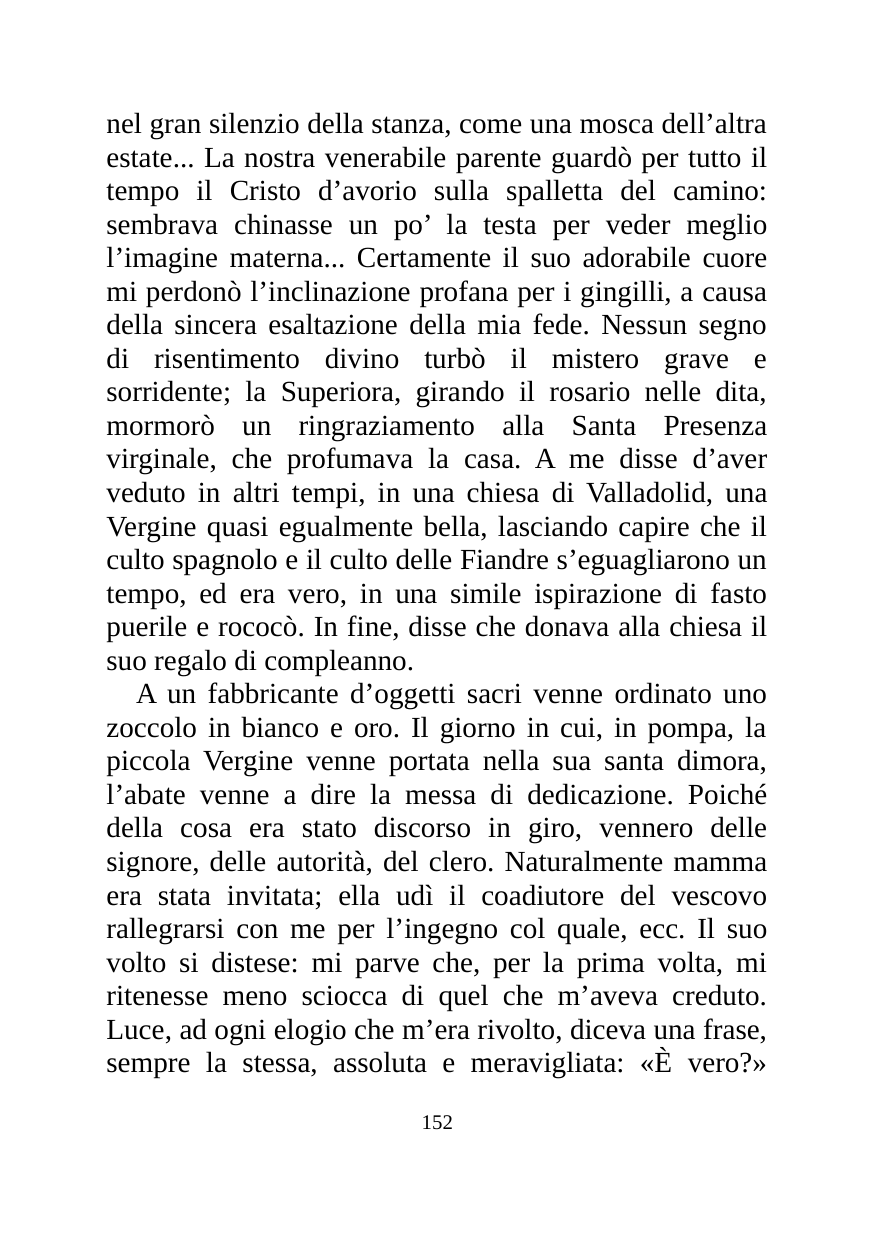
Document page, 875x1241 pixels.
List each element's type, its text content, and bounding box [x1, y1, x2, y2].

text A un fabbricante d’oggetti sacri venne ordinato uno zoccolo in bianco e oro. Il giorno in cui, in pompa, la piccola Vergine venne portata nella sua santa dimora, l’abate venne a dire la messa di dedicazione. Poiché della cosa era stato discorso in giro, vennero delle signore, delle autorità, del clero. Naturalmente mamma era stata invitata; ella udì il coadiutore del vescovo rallegrarsi con me per l’ingegno col quale, ecc. Il suo volto si distese: mi parve che, per la prima volta, mi ritenesse meno sciocca di quel che m’aveva creduto. Luce, ad ogni elogio che m’era rivolto, diceva una frase, sempre la stessa, assoluta e meravigliata: «È vero?» [106, 676, 768, 1079]
text nel gran silenzio della stanza, come una mosca dell’altra estate... La nostra venerabile parente guardò per tutto il tempo il Cristo d’avorio sulla spalletta del camino: sembrava chinasse un po’ la testa per veder meglio l’imagine materna... Certamente il suo adorabile cuore mi perdonò l’inclinazione profana per i gingilli, a causa della sincera esaltazione della mia fede. Nessun segno di risentimento divino turbò il mistero grave e sorridente; la Superiora, girando il rosario nelle dita, mormorò un ringraziamento alla Santa Presenza virginale, che profumava la casa. A me disse d’aver veduto in altri tempi, in una chiesa di Valladolid, una Vergine quasi egualmente bella, lasciando capire che il culto spagnolo e il culto delle Fiandre s’eguagliarono un tempo, ed era vero, in una simile ispirazione di fasto puerile e rococò. In fine, disse che donava alla chiesa il suo regalo di compleanno. [106, 106, 768, 676]
